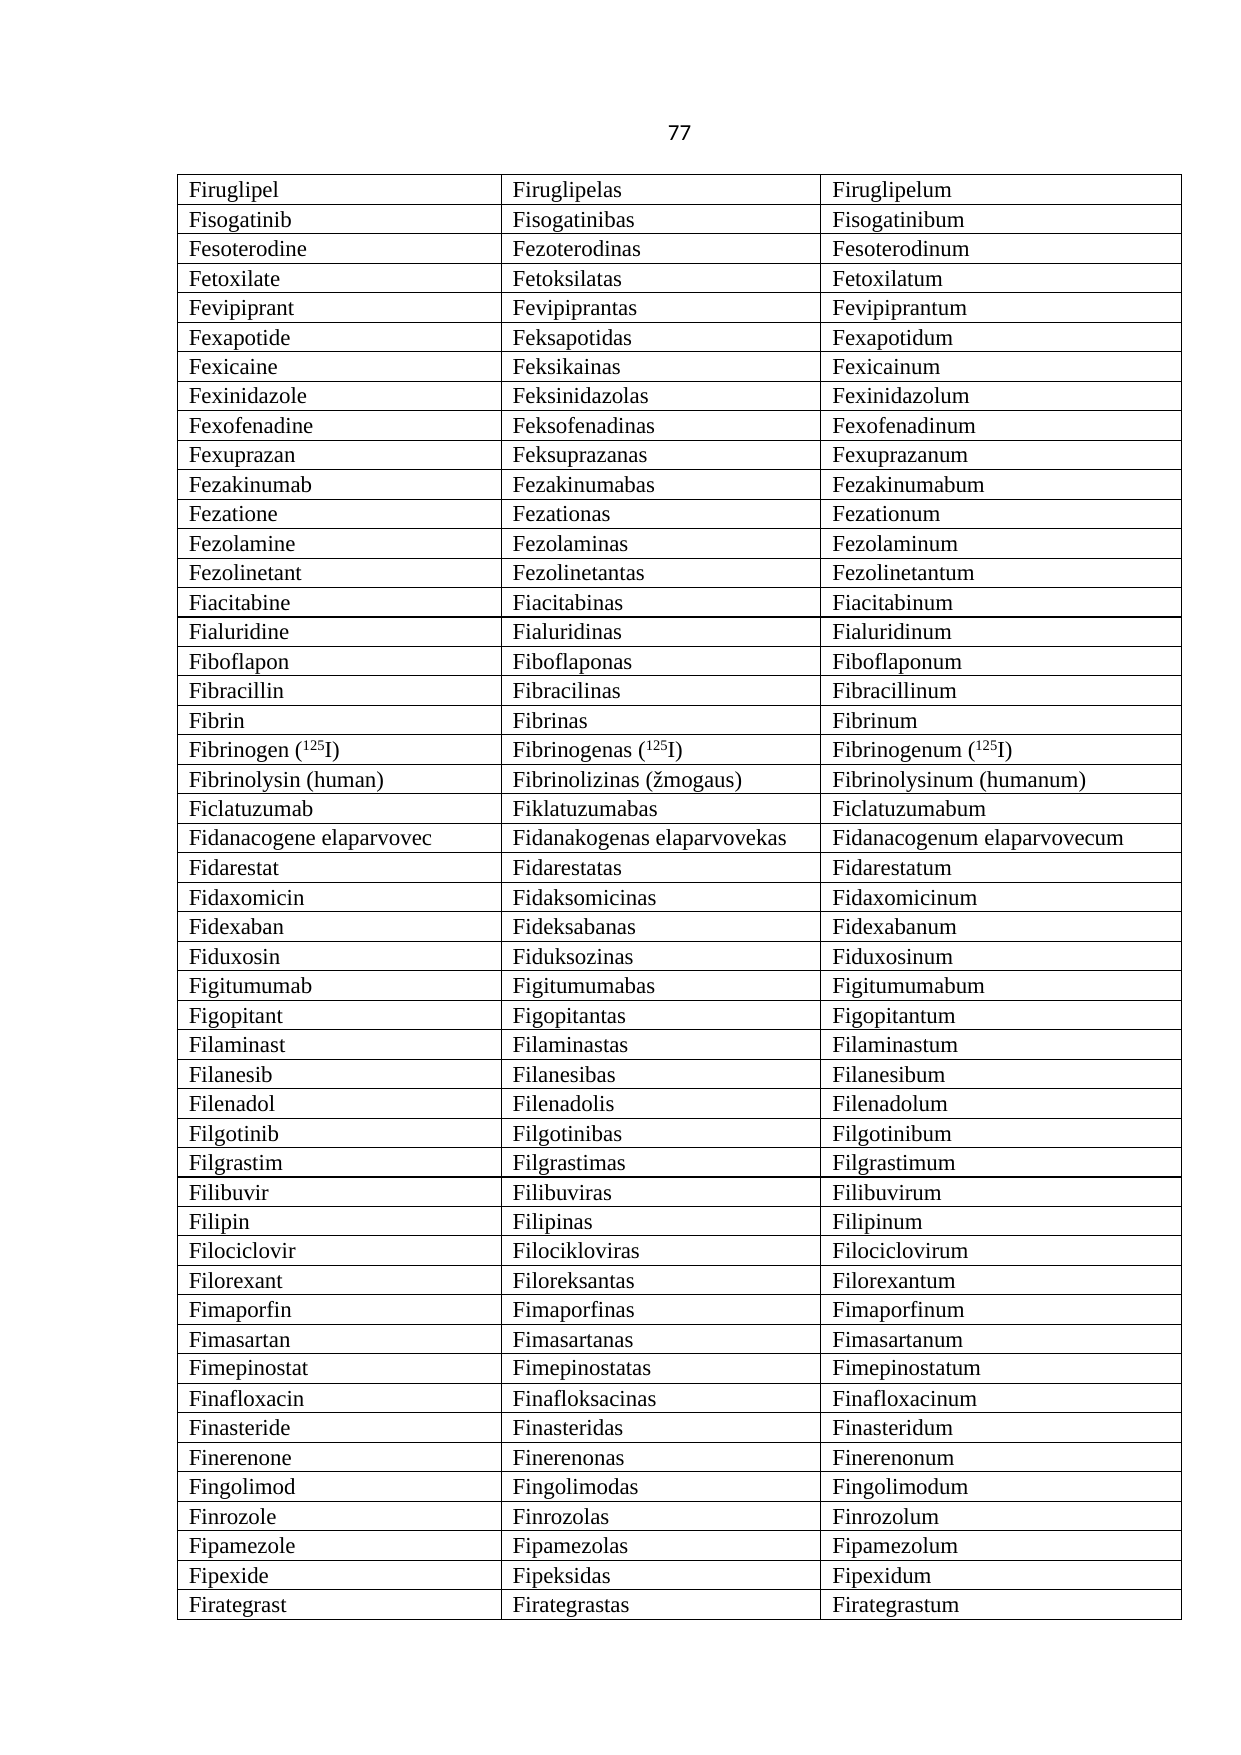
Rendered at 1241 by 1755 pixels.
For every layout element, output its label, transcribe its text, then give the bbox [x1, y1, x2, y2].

table_cell Firategrast [178, 1590, 501, 1619]
table_cell Fiboflaponas [502, 647, 820, 675]
table_cell Fezakinumabas [502, 470, 820, 498]
table_cell Filipin [178, 1207, 501, 1235]
table_cell Filenadol [178, 1089, 501, 1117]
table_cell Finerenone [178, 1443, 501, 1471]
table_cell Fetoxilatum [821, 264, 1181, 292]
table_cell Fezatione [178, 500, 501, 528]
table_cell Ficlatuzumab [178, 794, 501, 823]
table_cell Feksapotidas [502, 323, 820, 351]
table_cell Figitumumab [178, 971, 501, 999]
table_cell Fexuprazanum [821, 441, 1181, 469]
table_cell Fesoterodine [178, 234, 501, 263]
table_cell Fexicaine [178, 352, 501, 381]
table_cell Figopitantas [502, 1001, 820, 1029]
table_cell Fideksabanas [502, 912, 820, 941]
table_cell Fimaporfin [178, 1295, 501, 1324]
table_cell Figitumumabum [821, 971, 1181, 999]
table_cell Fezolaminum [821, 529, 1181, 557]
table_cell Filipinas [502, 1207, 820, 1235]
table_cell Fialuridine [178, 618, 501, 646]
table_cell Fidanacogenum elaparvovecum [821, 824, 1181, 852]
table_cell Fiacitabinas [502, 588, 820, 616]
table_cell Ficlatuzumabum [821, 794, 1181, 823]
table_cell Finrozole [178, 1502, 501, 1530]
table_cell Feksinidazolas [502, 382, 820, 410]
table_cell Fimaporfinas [502, 1295, 820, 1324]
table_cell Filenadolis [502, 1089, 820, 1117]
table_cell Filgrastimas [502, 1148, 820, 1176]
table_cell Filibuvir [178, 1178, 501, 1206]
table_cell Filanesibas [502, 1060, 820, 1088]
table_cell Finafloxacinum [821, 1384, 1181, 1412]
table_cell Fibrinogenas (125I) [502, 735, 820, 764]
table_cell Finasteridum [821, 1413, 1181, 1442]
table_cell Fezoterodinas [502, 234, 820, 263]
table_cell Fibrinogenum (125I) [821, 735, 1181, 764]
table_cell Filgrastim [178, 1148, 501, 1176]
table_cell Fidanacogene elaparvovec [178, 824, 501, 852]
table_cell Filipinum [821, 1207, 1181, 1235]
table_cell Fimepinostatas [502, 1354, 820, 1383]
table_cell Fevipiprantum [821, 293, 1181, 322]
table_cell Finafloksacinas [502, 1384, 820, 1412]
table_cell Fiduxosinum [821, 942, 1181, 970]
table_cell Fexuprazan [178, 441, 501, 469]
table_cell Fexinidazole [178, 382, 501, 410]
table_cell Filociclovir [178, 1236, 501, 1265]
table_cell Fezakinumab [178, 470, 501, 498]
table_cell Fisogatinib [178, 205, 501, 233]
table_cell Finafloxacin [178, 1384, 501, 1412]
table_cell Firuglipel [178, 175, 501, 204]
table_cell Fibrinolizinas (žmogaus) [502, 765, 820, 793]
table_cell Filanesibum [821, 1060, 1181, 1088]
table_cell Filociclovirum [821, 1236, 1181, 1265]
table_cell Fisogatinibum [821, 205, 1181, 233]
table_cell Fidexaban [178, 912, 501, 941]
table_cell Filocikloviras [502, 1236, 820, 1265]
table_cell Fidarestatum [821, 853, 1181, 882]
table_cell Fipamezolum [821, 1531, 1181, 1560]
table_cell Fialuridinum [821, 618, 1181, 646]
table_cell Fipamezolas [502, 1531, 820, 1560]
table_cell Fingolimod [178, 1472, 501, 1501]
table_cell Fimasartanum [821, 1325, 1181, 1353]
table_cell Fiklatuzumabas [502, 794, 820, 823]
table_cell Fidarestatas [502, 853, 820, 882]
table_cell Firategrastas [502, 1590, 820, 1619]
table_cell Fisogatinibas [502, 205, 820, 233]
table_cell Fipexidum [821, 1561, 1181, 1589]
table_cell Finasteridas [502, 1413, 820, 1442]
table_cell Fexapotide [178, 323, 501, 351]
table_cell Fibracillinum [821, 676, 1181, 705]
table_cell Fibracillin [178, 676, 501, 705]
table_cell Fibrin [178, 706, 501, 734]
table_cell Fezolinetantas [502, 559, 820, 587]
table_cell Figopitant [178, 1001, 501, 1029]
table_cell Filgrastimum [821, 1148, 1181, 1176]
table_cell Fimasartan [178, 1325, 501, 1353]
table_cell Fezolinetantum [821, 559, 1181, 587]
table_cell Filgotinibum [821, 1119, 1181, 1147]
table_cell Fibrinas [502, 706, 820, 734]
table_cell Filibuvirum [821, 1178, 1181, 1206]
table_cell Fiboflapon [178, 647, 501, 675]
table_cell Filenadolum [821, 1089, 1181, 1117]
table_cell Fezakinumabum [821, 470, 1181, 498]
table_cell Fimasartanas [502, 1325, 820, 1353]
table_cell Filorexantum [821, 1266, 1181, 1294]
table_cell Fingolimodum [821, 1472, 1181, 1501]
table_cell Fibrinolysinum (humanum) [821, 765, 1181, 793]
table_cell Finerenonas [502, 1443, 820, 1471]
table_cell Fezolinetant [178, 559, 501, 587]
table_cell Fexapotidum [821, 323, 1181, 351]
table_cell Finerenonum [821, 1443, 1181, 1471]
table_cell Fialuridinas [502, 618, 820, 646]
table_cell Filaminastum [821, 1030, 1181, 1058]
table_cell Filaminastas [502, 1030, 820, 1058]
table_cell Fezationas [502, 500, 820, 528]
table_cell Firategrastum [821, 1590, 1181, 1619]
table_cell Fipamezole [178, 1531, 501, 1560]
table_cell Fetoksilatas [502, 264, 820, 292]
table_cell Fingolimodas [502, 1472, 820, 1501]
table_cell Fezationum [821, 500, 1181, 528]
table_cell Figitumumabas [502, 971, 820, 999]
table_cell Fibrinum [821, 706, 1181, 734]
table_cell Fidaxomicinum [821, 883, 1181, 911]
table_cell Fidaksomicinas [502, 883, 820, 911]
table_cell Feksikainas [502, 352, 820, 381]
table_cell Fiduksozinas [502, 942, 820, 970]
table_cell Finrozolum [821, 1502, 1181, 1530]
table_cell Fexofenadinum [821, 411, 1181, 439]
table_cell Fexicainum [821, 352, 1181, 381]
table_cell Fetoxilate [178, 264, 501, 292]
table_cell Filoreksantas [502, 1266, 820, 1294]
table_cell Fimaporfinum [821, 1295, 1181, 1324]
table_cell Fibrinogen (125I) [178, 735, 501, 764]
table_cell Fibrinolysin (human) [178, 765, 501, 793]
table_cell Firuglipelum [821, 175, 1181, 204]
table_cell Figopitantum [821, 1001, 1181, 1029]
table_cell Fipexide [178, 1561, 501, 1589]
table_cell Firuglipelas [502, 175, 820, 204]
table_cell Fezolamine [178, 529, 501, 557]
table_cell Fiboflaponum [821, 647, 1181, 675]
table_cell Filibuviras [502, 1178, 820, 1206]
table_cell Fimepinostat [178, 1354, 501, 1383]
table_cell Fiacitabinum [821, 588, 1181, 616]
table_cell Filgotinibas [502, 1119, 820, 1147]
table_cell Fezolaminas [502, 529, 820, 557]
table_cell Fimepinostatum [821, 1354, 1181, 1383]
table_cell Filgotinib [178, 1119, 501, 1147]
table_cell Fidarestat [178, 853, 501, 882]
table_cell Fevipiprantas [502, 293, 820, 322]
table_cell Finasteride [178, 1413, 501, 1442]
table_cell Fiacitabine [178, 588, 501, 616]
table_cell Filaminast [178, 1030, 501, 1058]
table_cell Fevipiprant [178, 293, 501, 322]
table_cell Fidanakogenas elaparvovekas [502, 824, 820, 852]
table_cell Fesoterodinum [821, 234, 1181, 263]
table_cell Fidaxomicin [178, 883, 501, 911]
table_cell Fidexabanum [821, 912, 1181, 941]
table_cell Filorexant [178, 1266, 501, 1294]
table_cell Fiduxosin [178, 942, 501, 970]
table_cell Finrozolas [502, 1502, 820, 1530]
table_cell Fipeksidas [502, 1561, 820, 1589]
table_cell Fibracilinas [502, 676, 820, 705]
table_cell Feksuprazanas [502, 441, 820, 469]
table_cell Filanesib [178, 1060, 501, 1088]
table_cell Feksofenadinas [502, 411, 820, 439]
table_cell Fexofenadine [178, 411, 501, 439]
table_cell Fexinidazolum [821, 382, 1181, 410]
